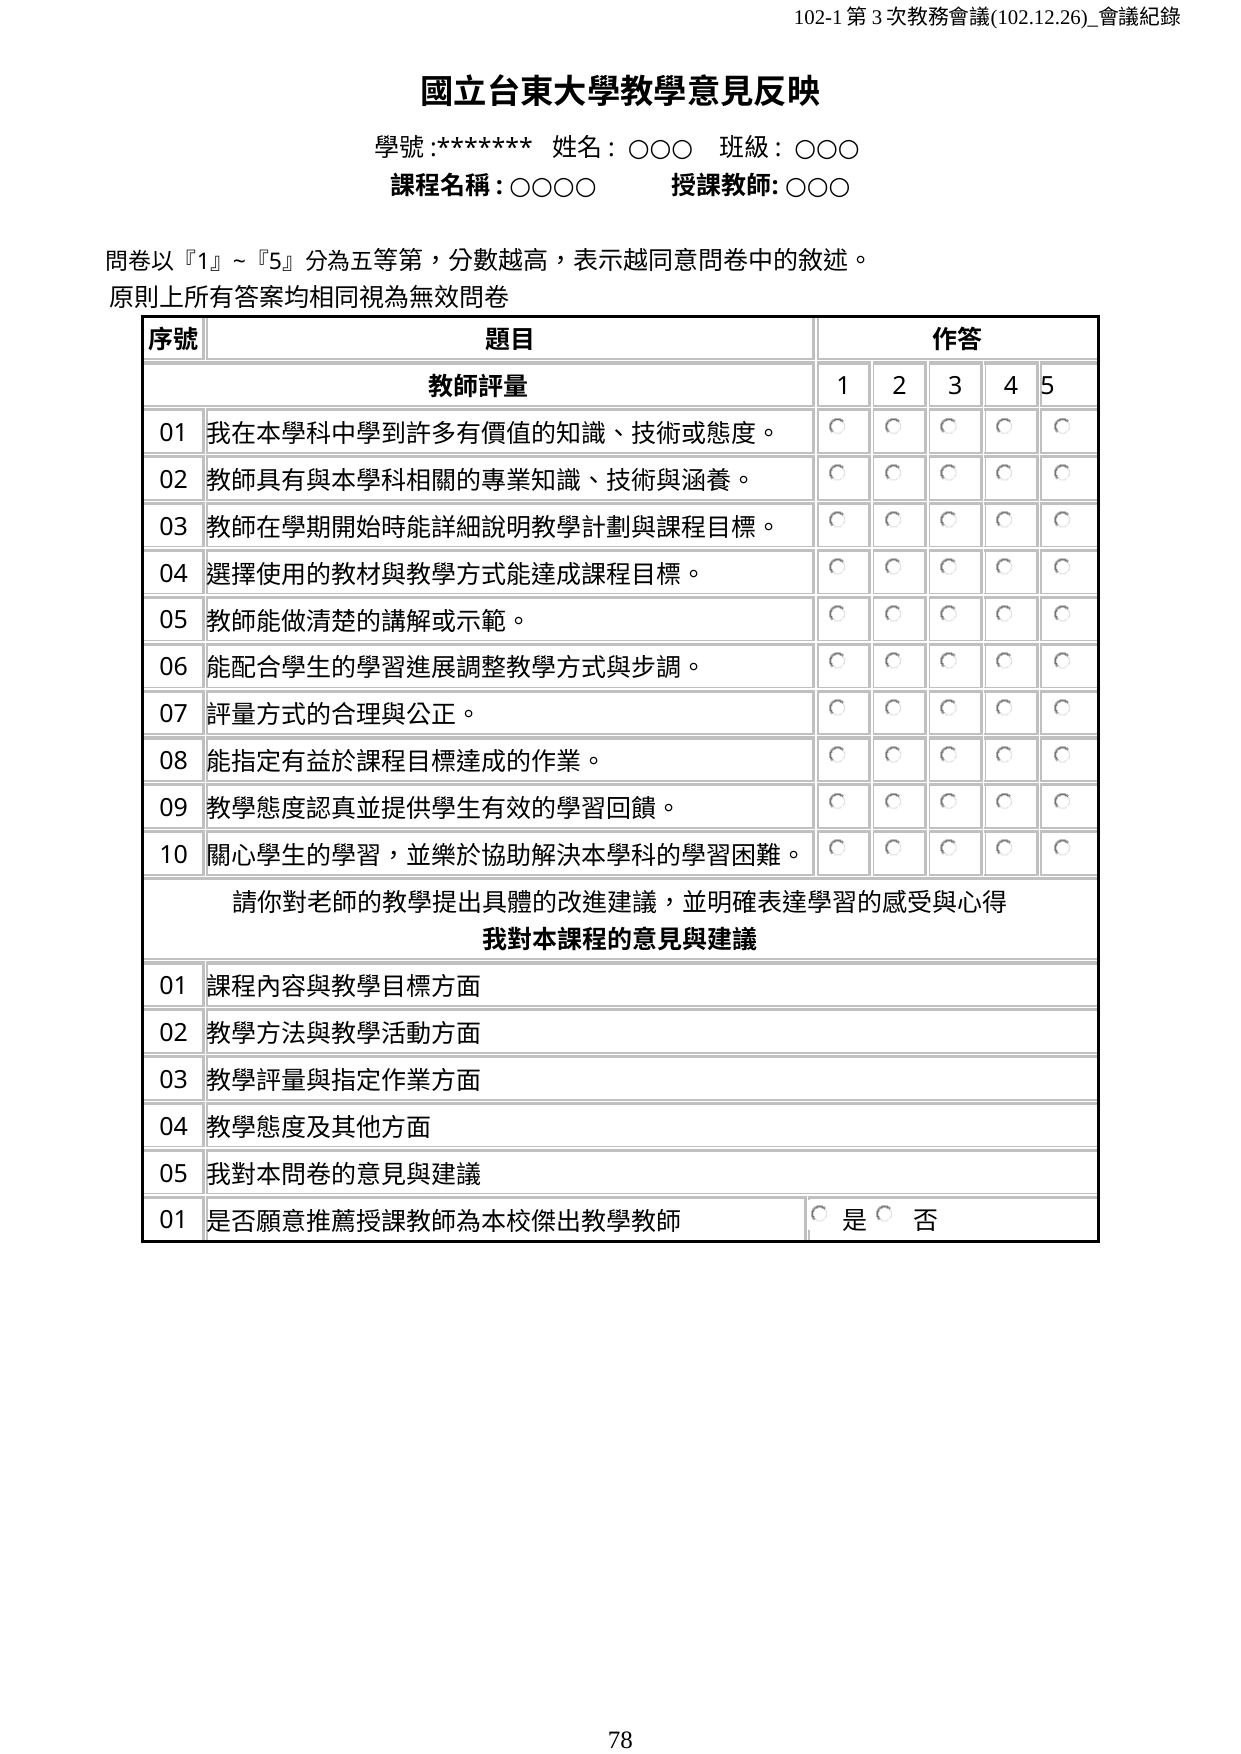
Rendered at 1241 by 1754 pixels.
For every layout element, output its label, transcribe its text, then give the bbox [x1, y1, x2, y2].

table_cell [874, 458, 924, 499]
table_cell [874, 599, 924, 639]
table_cell [930, 505, 980, 546]
table_cell 08 [144, 740, 202, 780]
table_cell 05 [144, 599, 202, 639]
table_cell 是否願意推薦授課教師為本校傑出教學教師 [208, 1199, 804, 1239]
table_cell 2 [874, 365, 924, 405]
table_cell 教師評量 [144, 365, 812, 405]
table_header 題目 [208, 318, 812, 358]
table_cell [874, 740, 924, 780]
table_cell [986, 458, 1036, 499]
table_cell 教學評量與指定作業方面 [208, 1058, 1097, 1099]
table_cell 評量方式的合理與公正。 [208, 693, 812, 733]
table_cell 09 [144, 786, 202, 827]
table_cell 教師在學期開始時能詳細說明教學計劃與課程目標。 [208, 505, 812, 546]
table_cell [986, 646, 1036, 686]
text 國立台東大學教學意見反映 [59, 52, 1181, 127]
table_cell [986, 552, 1036, 593]
table_cell [930, 740, 980, 780]
table_cell 我在本學科中學到許多有價值的知識、技術或態度。 [208, 411, 812, 452]
table_cell [1042, 833, 1097, 874]
table_cell 請你對老師的教學提出具體的改進建議，並明確表達學習的感受與心得 我對本課程的意見與建議 [144, 880, 1097, 958]
table_cell [1042, 411, 1097, 452]
table_cell 能指定有益於課程目標達成的作業。 [208, 740, 812, 780]
table_cell 教學方法與教學活動方面 [208, 1011, 1097, 1052]
table_cell 5 [1042, 365, 1097, 405]
text 學號 :******* 姓名 : ○○○ 班級 : ○○○ 課程名稱 : ○○○○ 授課教師: ○○○ [59, 127, 1181, 202]
table_cell [930, 552, 980, 593]
table_cell [986, 693, 1036, 733]
table_cell 03 [144, 1058, 202, 1099]
table_cell [930, 646, 980, 686]
table_cell 01 [144, 965, 202, 1005]
table_cell 教學態度認真並提供學生有效的學習回饋。 [208, 786, 812, 827]
table_cell [986, 740, 1036, 780]
table_cell 1 [819, 365, 868, 405]
table_cell [986, 833, 1036, 874]
table_cell [819, 552, 868, 593]
table_header 序號 [144, 318, 202, 358]
table_cell [1042, 552, 1097, 593]
table_cell 01 [144, 411, 202, 452]
table_cell [930, 599, 980, 639]
table_cell [819, 646, 868, 686]
table_cell 是 否 [810, 1199, 1097, 1239]
table_cell [986, 599, 1036, 639]
table_cell [1042, 693, 1097, 733]
table_cell 04 [144, 1105, 202, 1146]
table_cell 02 [144, 458, 202, 499]
table_cell [1042, 505, 1097, 546]
table_cell [1042, 740, 1097, 780]
table_cell 07 [144, 693, 202, 733]
table_cell 3 [930, 365, 980, 405]
table_cell [819, 693, 868, 733]
table_cell [874, 646, 924, 686]
table_cell 01 [144, 1199, 202, 1239]
table_cell [986, 786, 1036, 827]
table_cell [874, 552, 924, 593]
table_cell 能配合學生的學習進展調整教學方式與步調。 [208, 646, 812, 686]
table_cell 4 [986, 365, 1036, 405]
table_cell [819, 505, 868, 546]
table_cell [930, 693, 980, 733]
table_cell 10 [144, 833, 202, 874]
table_cell [819, 833, 868, 874]
table_cell 05 [144, 1152, 202, 1193]
table_cell 06 [144, 646, 202, 686]
table_cell 教師能做清楚的講解或示範。 [208, 599, 812, 639]
table_cell 教學態度及其他方面 [208, 1105, 1097, 1146]
table_cell 關心學生的學習，並樂於協助解決本學科的學習困難。 [208, 833, 812, 874]
table_cell [874, 693, 924, 733]
table_cell 教師具有與本學科相關的專業知識、技術與涵養。 [208, 458, 812, 499]
table_cell [1042, 458, 1097, 499]
table_cell [930, 411, 980, 452]
table_cell [930, 833, 980, 874]
table_cell 選擇使用的教材與教學方式能達成課程目標。 [208, 552, 812, 593]
table_cell 課程內容與教學目標方面 [208, 965, 1097, 1005]
table_cell [986, 505, 1036, 546]
table_cell [874, 411, 924, 452]
table_cell [874, 786, 924, 827]
table_cell [819, 458, 868, 499]
table_cell [819, 740, 868, 780]
table_cell [819, 599, 868, 639]
table_cell [1042, 599, 1097, 639]
table_cell 03 [144, 505, 202, 546]
table_cell 我對本問卷的意見與建議 [208, 1152, 1097, 1193]
text 問卷以『1』~『5』分為五等第，分數越高，表示越同意問卷中的敘述。 原則上所有答案均相同視為無效問卷 [59, 202, 1181, 314]
table_cell 02 [144, 1011, 202, 1052]
table_header 作答 [819, 318, 1097, 358]
table_cell [874, 833, 924, 874]
table_cell [930, 458, 980, 499]
table_cell [1042, 646, 1097, 686]
table_cell [986, 411, 1036, 452]
table_cell 04 [144, 552, 202, 593]
table_cell [874, 505, 924, 546]
table_cell [930, 786, 980, 827]
table_cell [819, 411, 868, 452]
table_cell [819, 786, 868, 827]
table_cell [1042, 786, 1097, 827]
